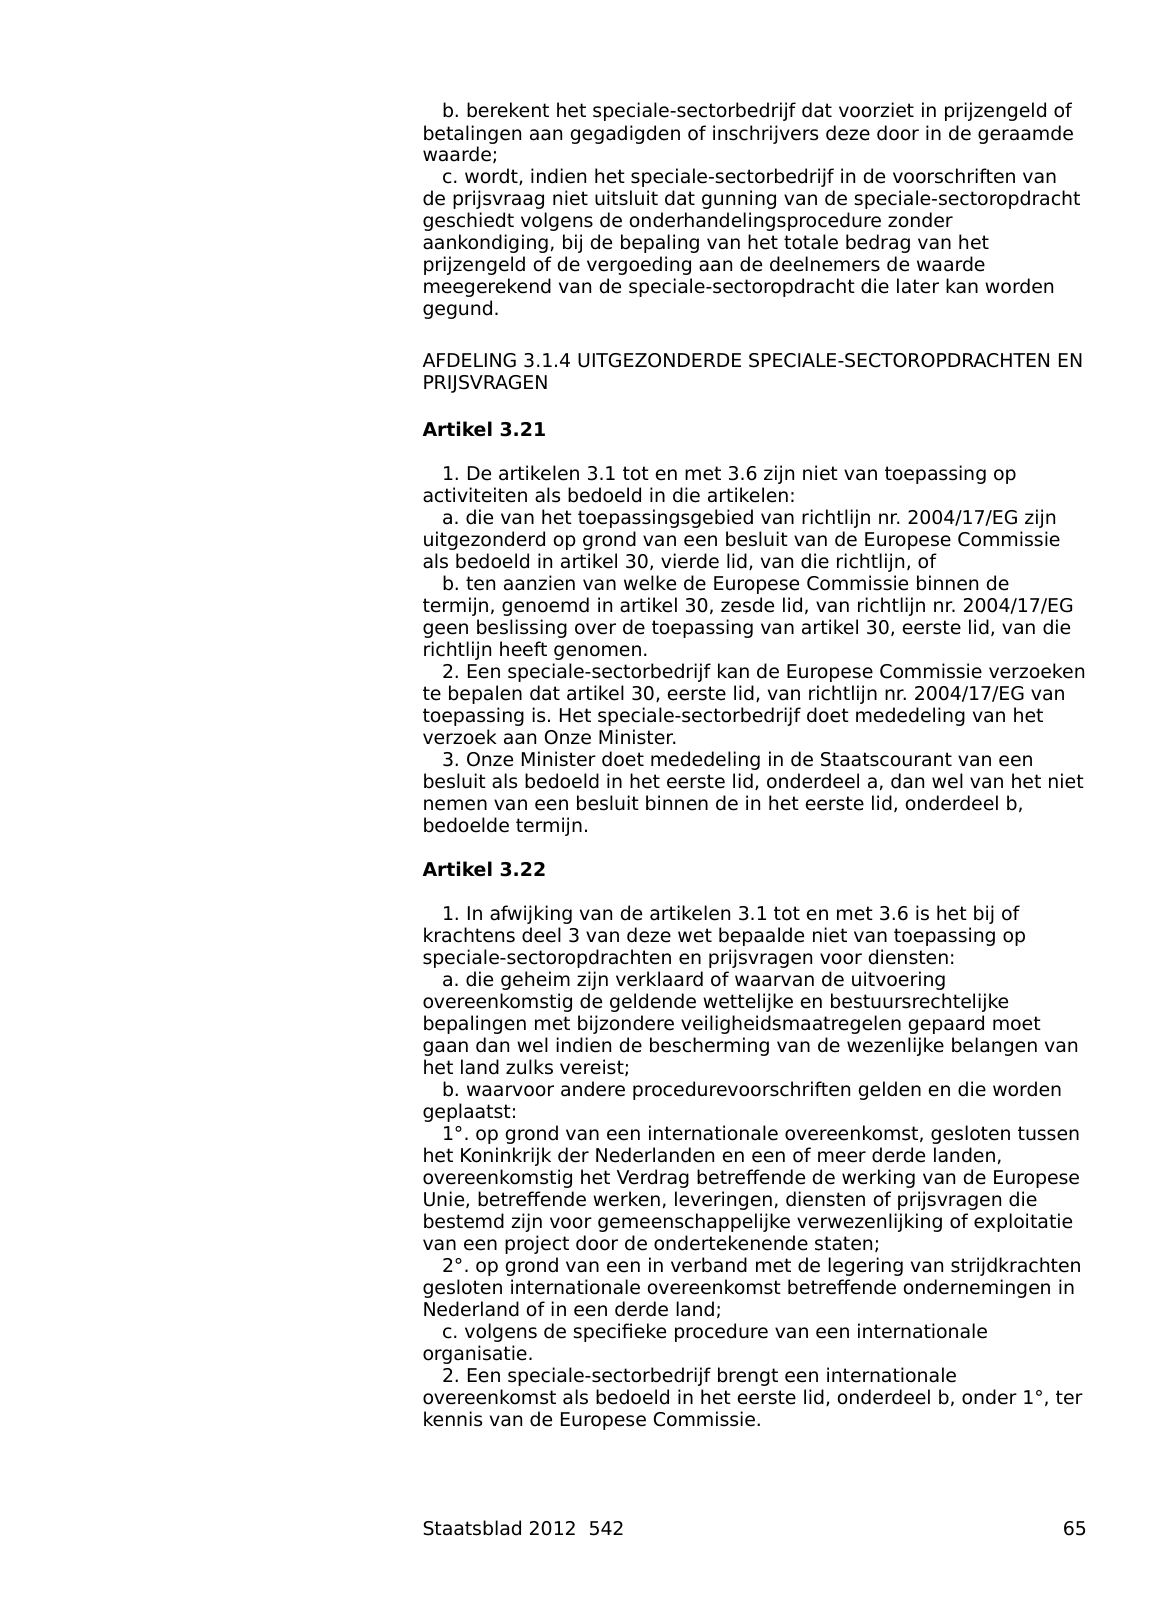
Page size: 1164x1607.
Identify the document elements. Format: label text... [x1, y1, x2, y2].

text 2. Een speciale-sectorbedrijf brengt een internationale overeenkomst als bedoeld in het eerste lid, onderdeel b, onder 1°, ter kennis van de Europese Commissie. [422, 1365, 1087, 1431]
text b. ten aanzien van welke de Europese Commissie binnen de termijn, genoemd in artikel 30, zesde lid, van richtlijn nr. 2004/17/EG geen beslissing over de toepassing van artikel 30, eerste lid, van die richtlijn heeft genomen. [422, 573, 1087, 661]
text 3. Onze Minister doet mededeling in de Staatscourant van een besluit als bedoeld in het eerste lid, onderdeel a, dan wel van het niet nemen van een besluit binnen de in het eerste lid, onderdeel b, bedoelde termijn. [422, 749, 1087, 837]
text 1. De artikelen 3.1 tot en met 3.6 zijn niet van toepassing op activiteiten als bedoeld in die artikelen: [422, 463, 1087, 507]
text 1. In afwijking van de artikelen 3.1 tot en met 3.6 is het bij of krachtens deel 3 van deze wet bepaalde niet van toepassing op speciale-sectoropdrachten en prijsvragen voor diensten: [422, 903, 1087, 969]
text a. die geheim zijn verklaard of waarvan de uitvoering overeenkomstig de geldende wettelijke en bestuursrechtelijke bepalingen met bijzondere veiligheidsmaatregelen gepaard moet gaan dan wel indien de bescherming van de wezenlijke belangen van het land zulks vereist; [422, 969, 1087, 1079]
subtitle Artikel 3.21 [422, 419, 1087, 441]
text b. berekent het speciale-sectorbedrijf dat voorziet in prijzengeld of betalingen aan gegadigden of inschrijvers deze door in de geraamde waarde; [422, 100, 1087, 166]
subtitle AFDELING 3.1.4 UITGEZONDERDE SPECIALE-SECTOROPDRACHTEN EN PRIJSVRAGEN [422, 350, 1087, 394]
text c. wordt, indien het speciale-sectorbedrijf in de voorschriften van de prijsvraag niet uitsluit dat gunning van de speciale-sectoropdracht geschiedt volgens de onderhandelingsprocedure zonder aankondiging, bij de bepaling van het totale bedrag van het prijzengeld of de vergoeding aan de deelnemers de waarde meegerekend van de speciale-sectoropdracht die later kan worden gegund. [422, 166, 1087, 320]
subtitle Artikel 3.22 [422, 859, 1087, 881]
text c. volgens de specifieke procedure van een internationale organisatie. [422, 1321, 1087, 1365]
text a. die van het toepassingsgebied van richtlijn nr. 2004/17/EG zijn uitgezonderd op grond van een besluit van de Europese Commissie als bedoeld in artikel 30, vierde lid, van die richtlijn, of [422, 507, 1087, 573]
text 2°. op grond van een in verband met de legering van strijdkrachten gesloten internationale overeenkomst betreffende ondernemingen in Nederland of in een derde land; [422, 1255, 1087, 1321]
text b. waarvoor andere procedurevoorschriften gelden en die worden geplaatst: [422, 1079, 1087, 1123]
text 1°. op grond van een internationale overeenkomst, gesloten tussen het Koninkrijk der Nederlanden en een of meer derde landen, overeenkomstig het Verdrag betreffende de werking van de Europese Unie, betreffende werken, leveringen, diensten of prijsvragen die bestemd zijn voor gemeenschappelijke verwezenlijking of exploitatie van een project door de ondertekenende staten; [422, 1123, 1087, 1255]
text 2. Een speciale-sectorbedrijf kan de Europese Commissie verzoeken te bepalen dat artikel 30, eerste lid, van richtlijn nr. 2004/17/EG van toepassing is. Het speciale-sectorbedrijf doet mededeling van het verzoek aan Onze Minister. [422, 661, 1087, 749]
